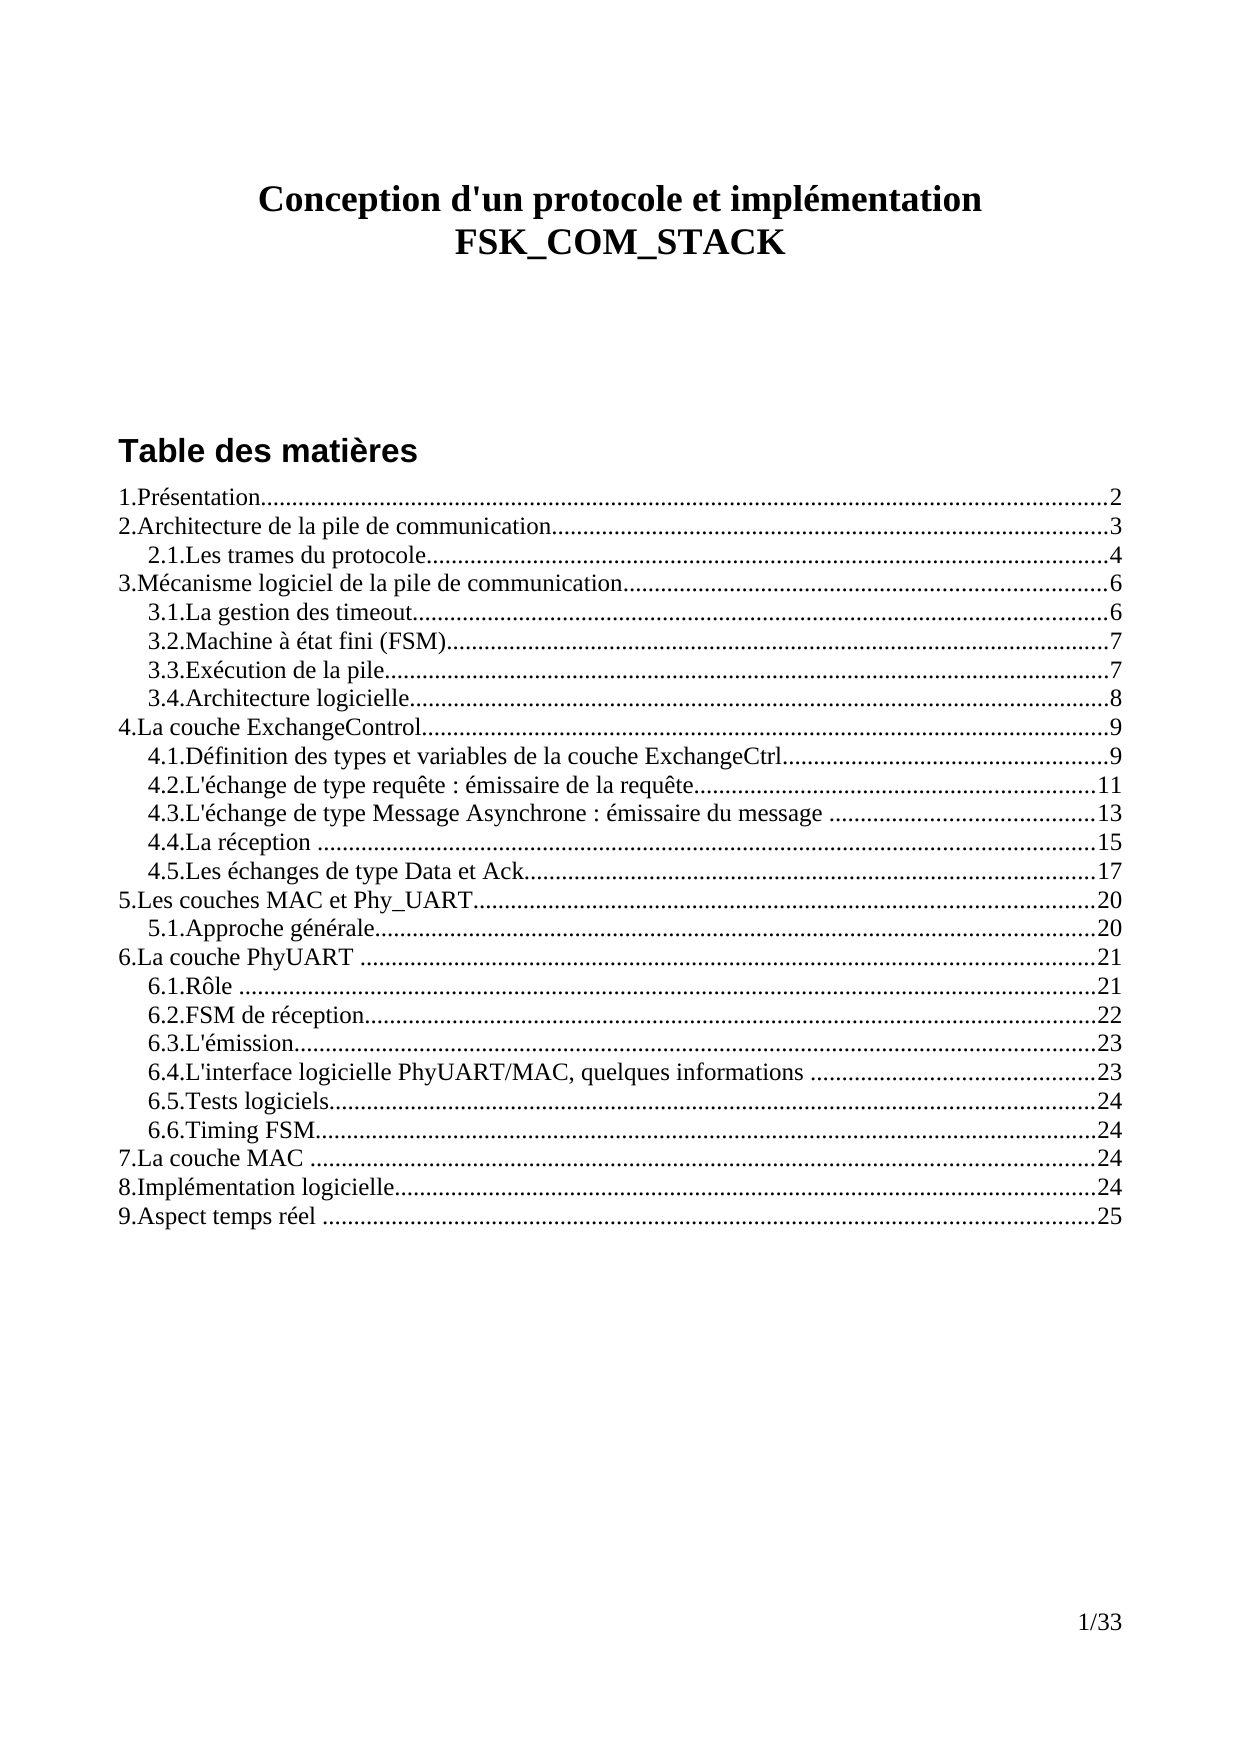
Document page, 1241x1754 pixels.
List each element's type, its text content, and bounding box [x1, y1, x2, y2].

text 4.1.Définition des types et variables de la couche ExchangeCtrl 9 [148, 741, 1122, 770]
text 3.1.La gestion des timeout 6 [148, 597, 1122, 626]
text 9.Aspect temps réel ... 25 [118, 1201, 1122, 1230]
text 3.3.Exécution de la pile 7 [148, 655, 1122, 683]
text 7.La couche MAC 24 [118, 1143, 1122, 1172]
text 2.Architecture de la pile de communication 3 [118, 511, 1122, 540]
text 5.1.Approche générale 20 [148, 913, 1122, 942]
text 3.2.Machine à état fini (FSM) 7 [148, 626, 1122, 655]
text 5.Les couches MAC et Phy_UART 20 [118, 885, 1122, 913]
text 6.2.FSM de réception 22 [148, 1000, 1122, 1028]
text 6.5.Tests logiciels 24 [148, 1086, 1122, 1115]
text 6.6.Timing FSM 24 [148, 1115, 1122, 1143]
text 4.4.La réception 15 [148, 827, 1122, 856]
text 6.3.L'émission 23 [148, 1028, 1122, 1057]
text 6.4.L'interface logicielle PhyUART/MAC, quelques informations ... 23 [148, 1057, 1122, 1086]
text Conception d'un protocole et implémentation [118, 176, 1122, 219]
text 4.3.L'échange de type Message Asynchrone : émissaire du message 13 [148, 798, 1122, 827]
text 4.5.Les échanges de type Data et Ack 17 [148, 856, 1122, 885]
text 6.1.Rôle 21 [148, 971, 1122, 1000]
text 4.La couche ExchangeControl 9 [118, 712, 1122, 741]
subtitle Table des matières [118, 431, 1122, 470]
text 4.2.L'échange de type requête : émissaire de la requête 11 [148, 770, 1122, 798]
text 3.4.Architecture logicielle 8 [148, 683, 1122, 712]
text 2.1.Les trames du protocole 4 [148, 540, 1122, 568]
text 6.La couche PhyUART 21 [118, 942, 1122, 971]
text FSK_COM_STACK [118, 219, 1122, 263]
text 8.Implémentation logicielle 24 [118, 1172, 1122, 1201]
text 1.Présentation 2 [118, 482, 1122, 511]
text 3.Mécanisme logiciel de la pile de communication 6 [118, 568, 1122, 597]
